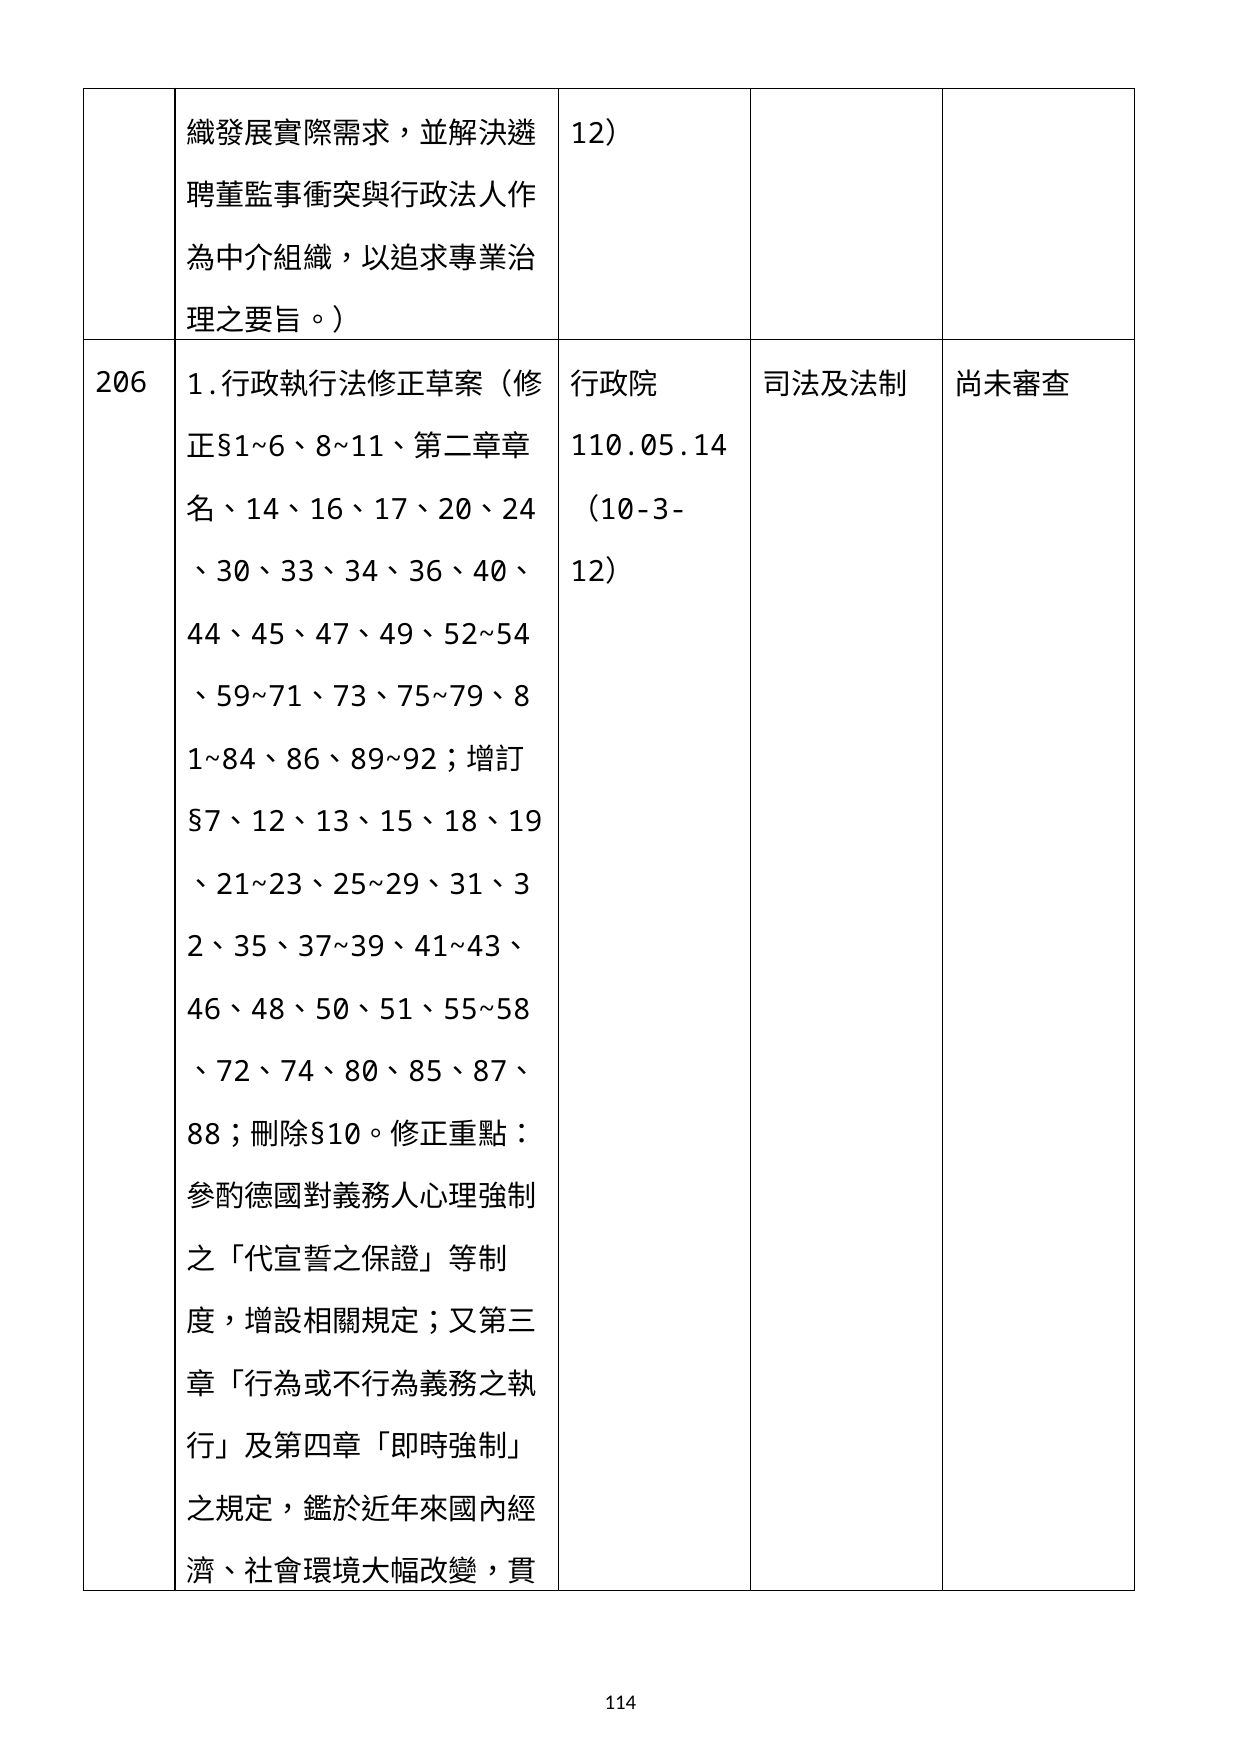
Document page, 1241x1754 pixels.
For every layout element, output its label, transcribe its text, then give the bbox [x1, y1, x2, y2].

table_cell [84, 89, 174, 339]
table_cell [943, 89, 1134, 339]
table_cell 尚未審查 [943, 340, 1134, 1590]
table_cell 1.行政執行法修正草案（修正§1~6、8~11、第二章章名、14、16、17、20、24、30、33、34、36、40、44、45、47、49、52~54、59~71、73、75~79、81~84、86、89~92；增訂§7、12、13、15、18、19、21~23、25~29、31、32、35、37~39、41~43、46、48、50、51、55~58、72、74、80、85、87、88；刪除§10。修正重點：參酌德國對義務人心理強制之「代宣誓之保證」等制度，增設相關規定；又第三章「行為或不行為義務之執行」及第四章「即時強制」之規定，鑑於近年來國內經濟、社會環境大幅改變，貫 [176, 340, 558, 1590]
table_cell 行政院 110.05.14 （10-3-12） [559, 340, 750, 1590]
table_cell 12） [559, 89, 750, 339]
table_cell 206 [84, 340, 174, 1590]
table_cell 司法及法制 [751, 340, 942, 1590]
table_cell [751, 89, 942, 339]
table_cell 織發展實際需求，並解決遴聘董監事衝突與行政法人作為中介組織，以追求專業治理之要旨。） [176, 89, 558, 339]
